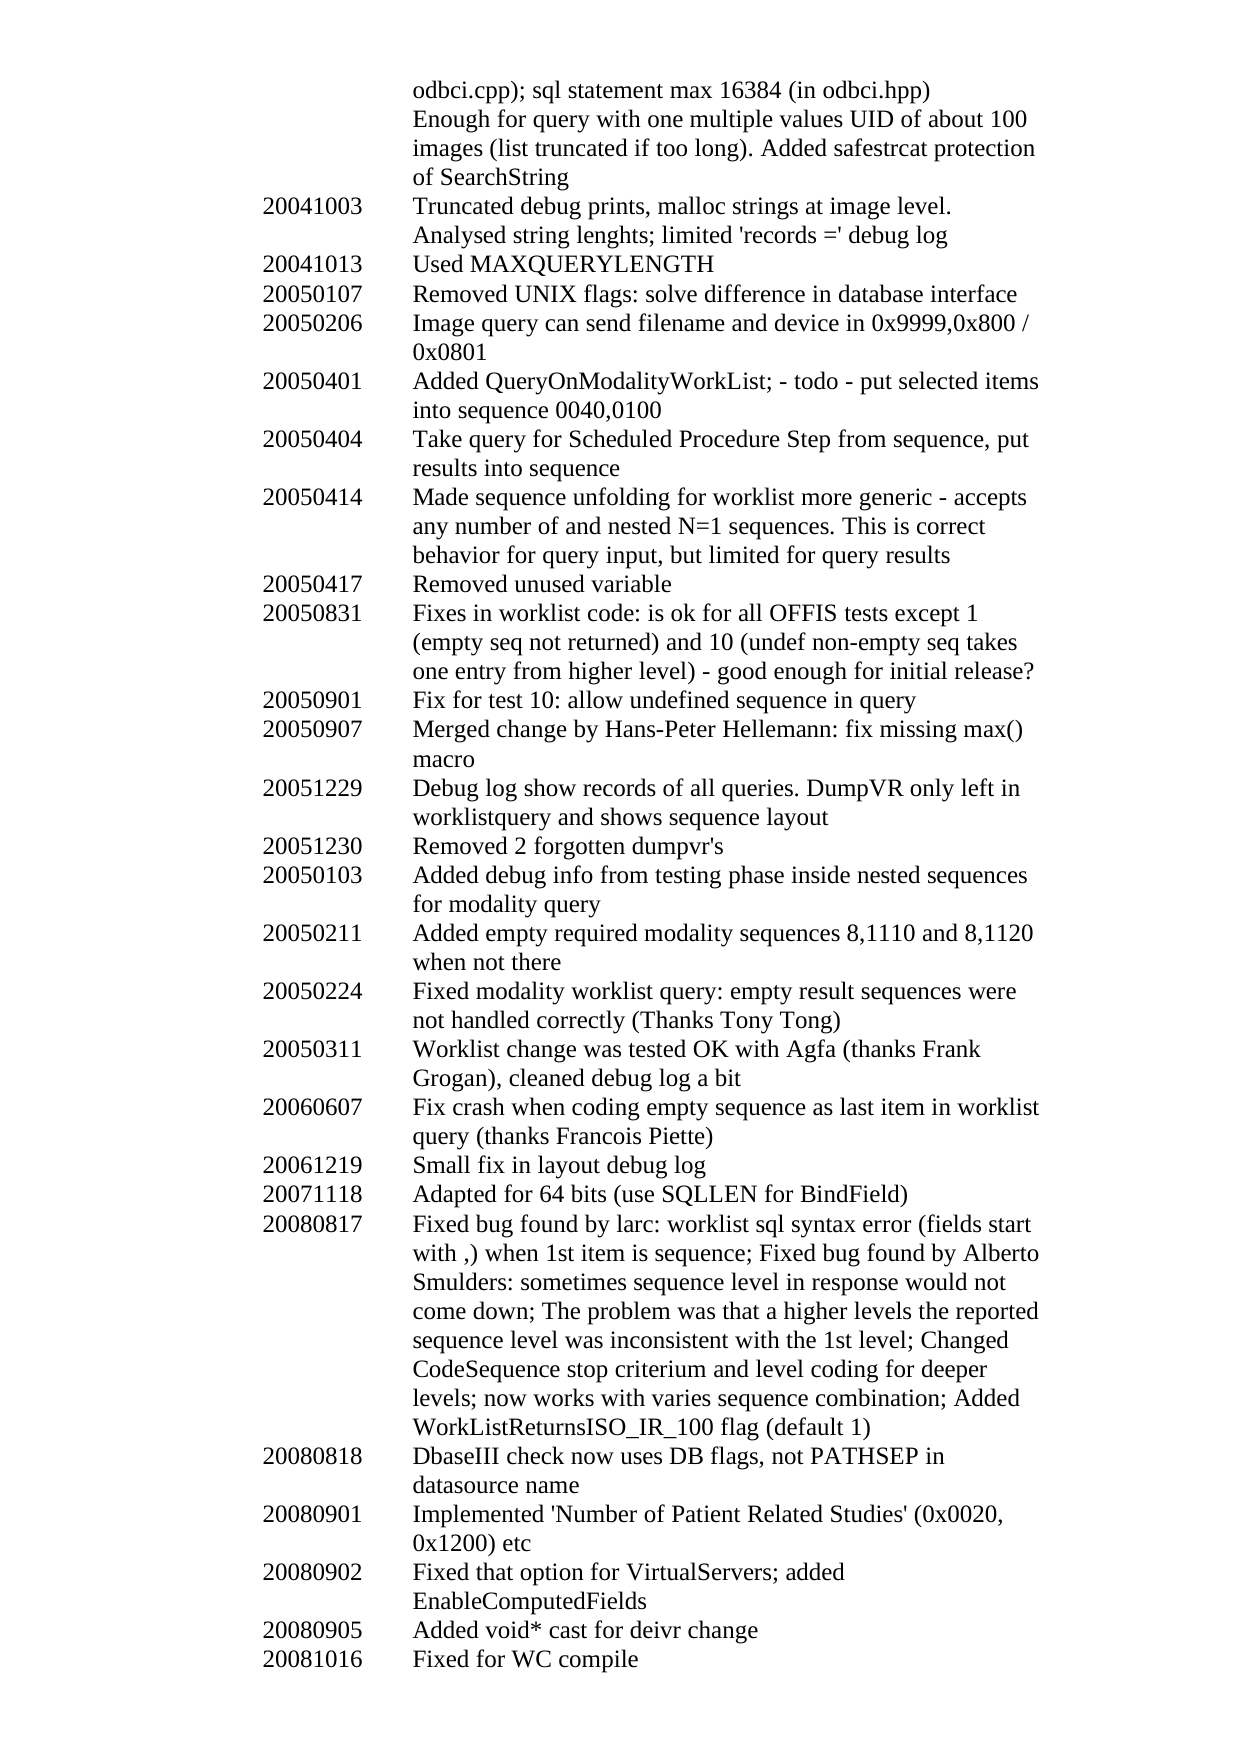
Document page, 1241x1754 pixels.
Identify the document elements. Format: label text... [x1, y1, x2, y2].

text 20050224 Fixed modality worklist query: empty result sequences were not handled correctly (Thanks Tony Tong) [262, 976, 1053, 1034]
text 20050206 Image query can send filename and device in 0x9999,0x800 / 0x0801 [262, 307, 1053, 366]
text 20050311 Worklist change was tested OK with Agfa (thanks Frank Grogan), cleaned debug log a bit [262, 1034, 1053, 1092]
text 20080817 Fixed bug found by larc: worklist sql syntax error (fields start with ,) when 1st item is sequence; Fixed bug found by Alberto Smulders: sometimes sequence level in response would not come down; The problem was that a higher levels the reported sequence level was inconsistent with the 1st level; Changed CodeSequence stop criterium and level coding for deeper levels; now works with varies sequence combination; Added WorkListReturnsISO_IR_100 flag (default 1) [262, 1208, 1053, 1441]
text 20050901 Fix for test 10: allow undefined sequence in query [262, 685, 1053, 714]
text 20080902 Fixed that option for VirtualServers; added EnableComputedFields [262, 1557, 1053, 1615]
text 20050831 Fixes in worklist code: is ok for all OFFIS tests except 1 (empty seq not returned) and 10 (undef non-empty seq takes one entry from higher level) - good enough for initial release? [262, 598, 1053, 685]
text 20051229 Debug log show records of all queries. DumpVR only left in worklistquery and shows sequence layout [262, 772, 1053, 831]
text 20080818 DbaseIII check now uses DB flags, not PATHSEP in datasource name [262, 1441, 1053, 1499]
text 20050417 Removed unused variable [262, 569, 1053, 598]
text 20041013 Used MAXQUERYLENGTH [262, 249, 1053, 278]
text 20081016 Fixed for WC compile [262, 1644, 1053, 1673]
text 20050211 Added empty required modality sequences 8,1110 and 8,1120 when not there [262, 918, 1053, 976]
text 20080901 Implemented 'Number of Patient Related Studies' (0x0020, 0x1200) etc [262, 1499, 1053, 1557]
text 20050103 Added debug info from testing phase inside nested sequences for modality query [262, 860, 1053, 918]
text 20041003 Truncated debug prints, malloc strings at image level. Analysed string lenghts; limited 'records =' debug log [262, 191, 1053, 249]
text 20080905 Added void* cast for deivr change [262, 1615, 1053, 1644]
text 20050404 Take query for Scheduled Procedure Step from sequence, put results into sequence [262, 424, 1053, 482]
text 20051230 Removed 2 forgotten dumpvr's [262, 831, 1053, 860]
text 20050107 Removed UNIX flags: solve difference in database interface [187, 278, 1053, 307]
text 20061219 Small fix in layout debug log [262, 1150, 1053, 1179]
text 20050414 Made sequence unfolding for worklist more generic - accepts any number of and nested N=1 sequences. This is correct behavior for query input, but limited for query results [262, 482, 1053, 569]
text 20050401 Added QueryOnModalityWorkList; - todo - put selected items into sequence 0040,0100 [262, 366, 1053, 424]
text 20060607 Fix crash when coding empty sequence as last item in worklist query (thanks Francois Piette) [262, 1092, 1053, 1150]
text 20050907 Merged change by Hans-Peter Hellemann: fix missing max() macro [262, 714, 1053, 772]
text odbci.cpp); sql statement max 16384 (in odbci.hpp) Enough for query with one multiple values UID of about 100 images (list truncated if too long). Added safestrcat protection of SearchString [262, 75, 1053, 191]
text 20071118 Adapted for 64 bits (use SQLLEN for BindField) [262, 1179, 1053, 1208]
